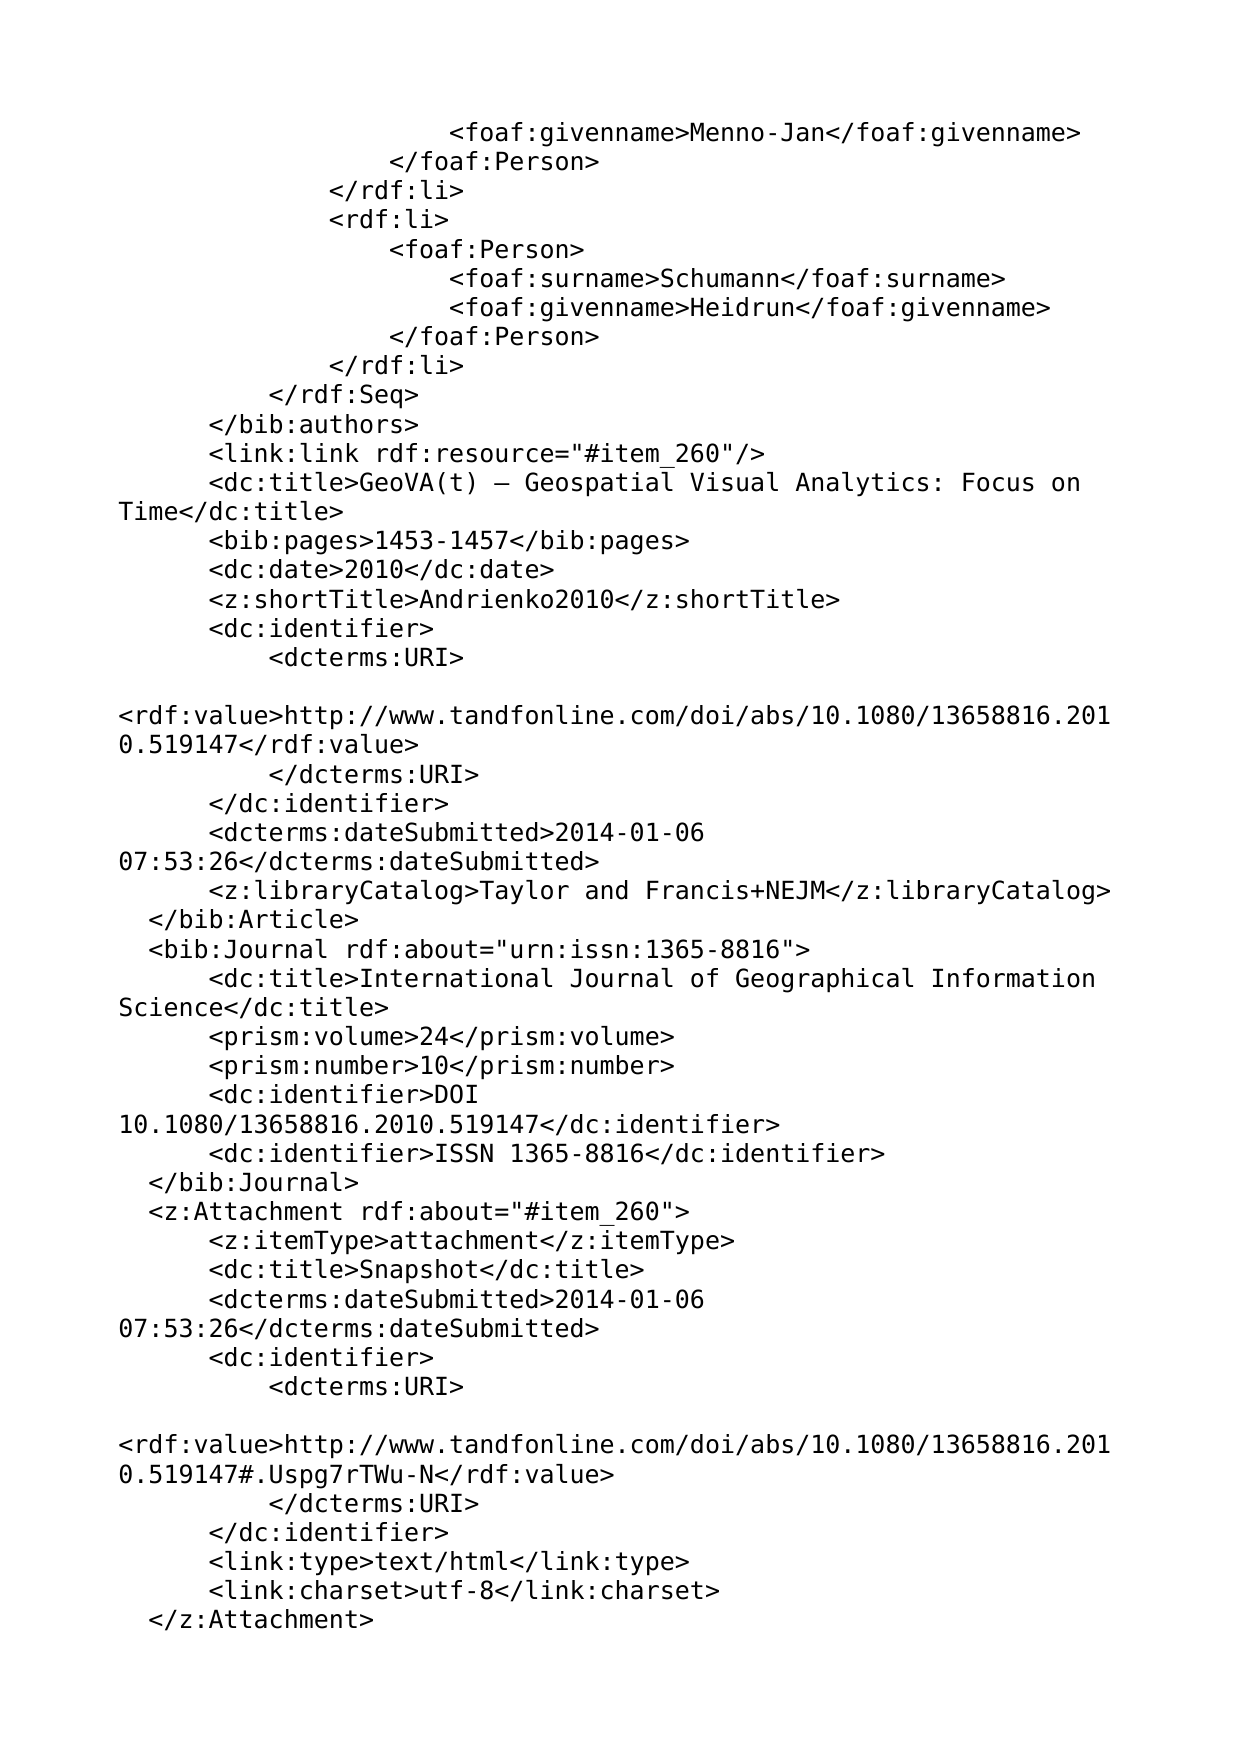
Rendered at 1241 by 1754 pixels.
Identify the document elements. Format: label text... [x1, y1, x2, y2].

text <foaf:givenname>Menno-Jan</foaf:givenname> </foaf:Person> </rdf:li> <rdf:li> <foaf:Person> <foaf:surname>Schumann</foaf:surname> <foaf:givenname>Heidrun</foaf:givenname> </foaf:Person> </rdf:li> </rdf:Seq> </bib:authors> <link:link rdf:resource="#item_260"/> <dc:title>GeoVA(t) – Geospatial Visual Analytics: Focus on Time</dc:title> <bib:pages>1453-1457</bib:pages> <dc:date>2010</dc:date> <z:shortTitle>Andrienko2010</z:shortTitle> <dc:identifier> <dcterms:URI> <rdf:value>http://www.tandfonline.com/doi/abs/10.1080/13658816.2010.519147</rdf:value> </dcterms:URI> </dc:identifier> <dcterms:dateSubmitted>2014-01-06 07:53:26</dcterms:dateSubmitted> <z:libraryCatalog>Taylor and Francis+NEJM</z:libraryCatalog> </bib:Article> <bib:Journal rdf:about="urn:issn:1365-8816"> <dc:title>International Journal of Geographical Information Science</dc:title> <prism:volume>24</prism:volume> <prism:number>10</prism:number> <dc:identifier>DOI 10.1080/13658816.2010.519147</dc:identifier> <dc:identifier>ISSN 1365-8816</dc:identifier> </bib:Journal> <z:Attachment rdf:about="#item_260"> <z:itemType>attachment</z:itemType> <dc:title>Snapshot</dc:title> <dcterms:dateSubmitted>2014-01-06 07:53:26</dcterms:dateSubmitted> <dc:identifier> <dcterms:URI> <rdf:value>http://www.tandfonline.com/doi/abs/10.1080/13658816.2010.519147#.Uspg7rTWu-N</rdf:value> </dcterms:URI> </dc:identifier> <link:type>text/html</link:type> <link:charset>utf-8</link:charset> </z:Attachment> [118, 118, 1122, 1635]
